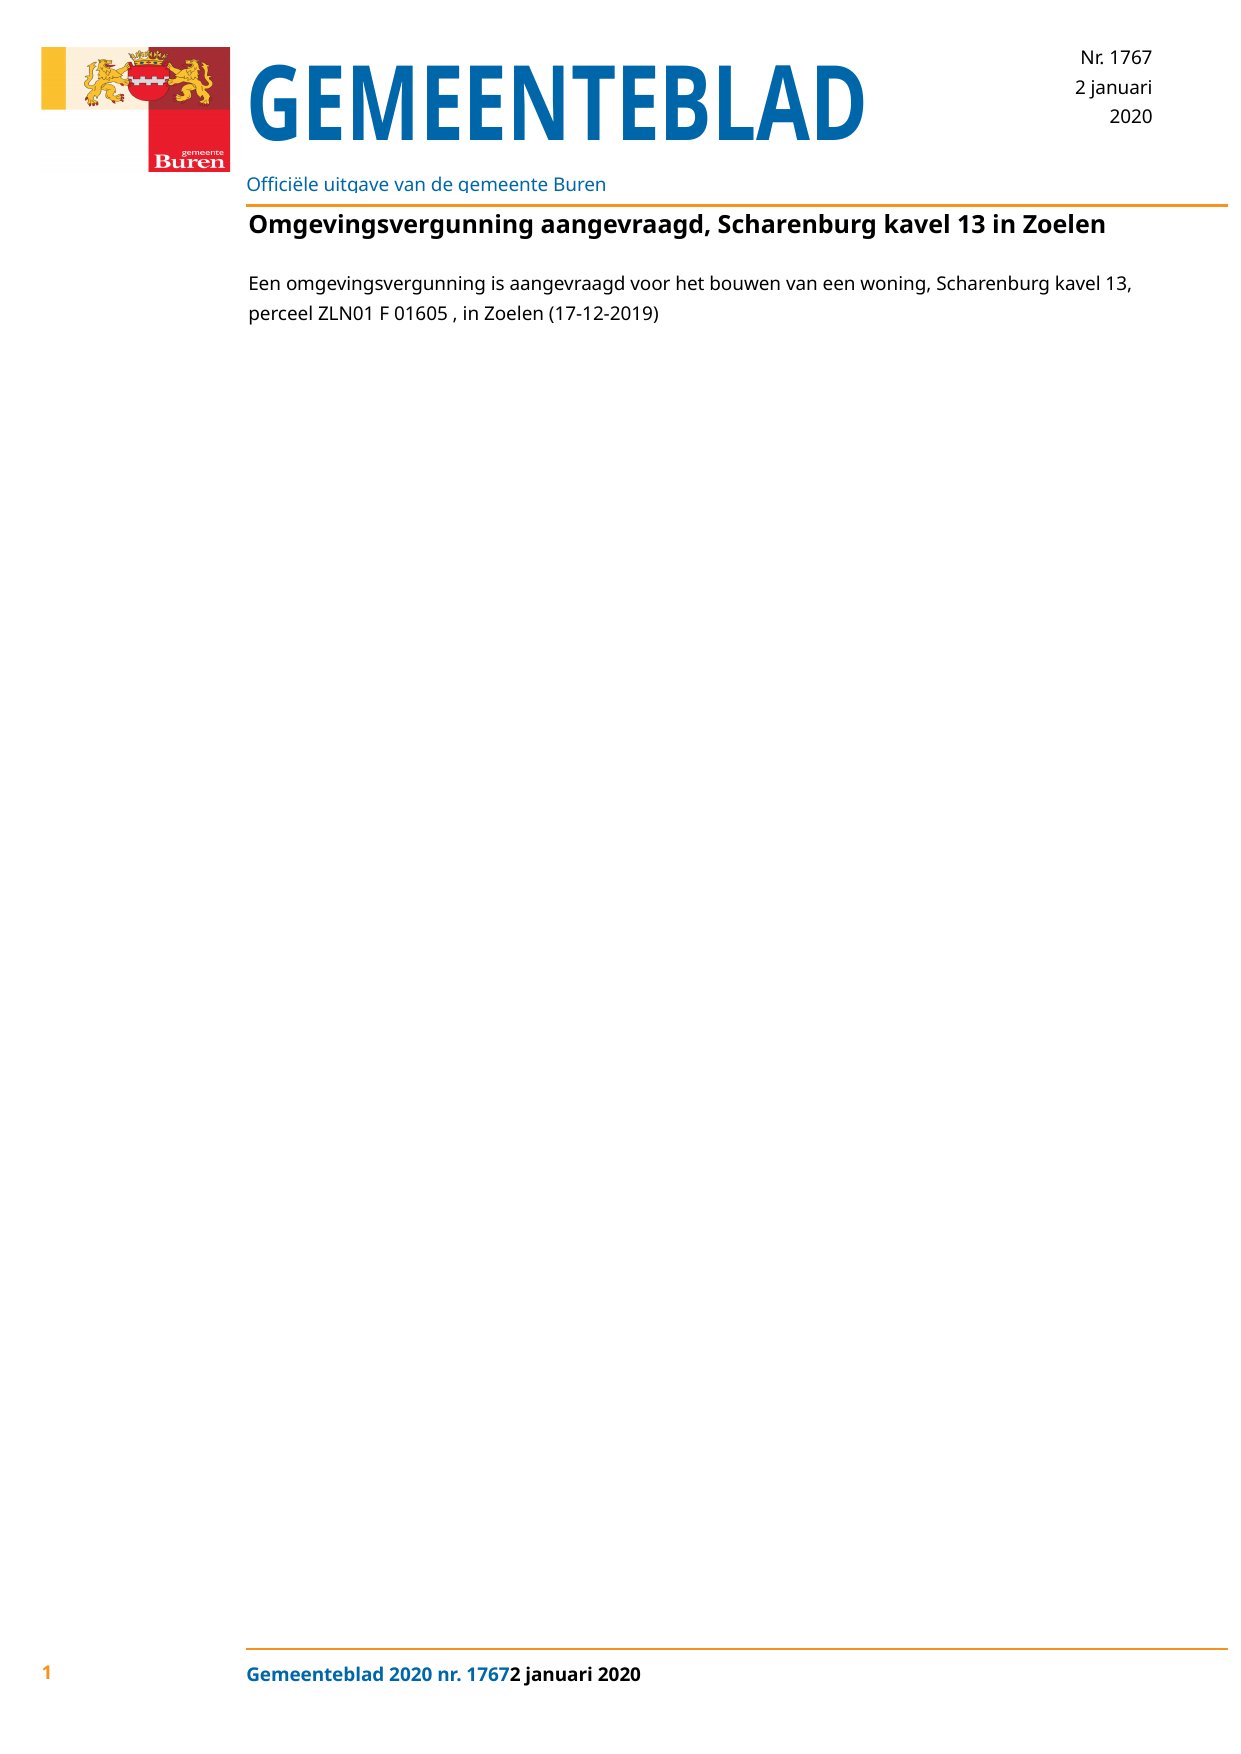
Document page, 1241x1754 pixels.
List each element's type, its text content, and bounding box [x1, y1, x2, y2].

text Een omgevingsvergunning is aangevraagd voor het bouwen van een woning, Scharenburg kavel 13, perceel ZLN01 F 01605 , in Zoelen (17-12-2019) [248, 270, 1152, 326]
text Omgevingsvergunning aangevraagd, Scharenburg kavel 13 in Zoelen [248, 207, 1152, 241]
picture [41, 47, 231, 172]
